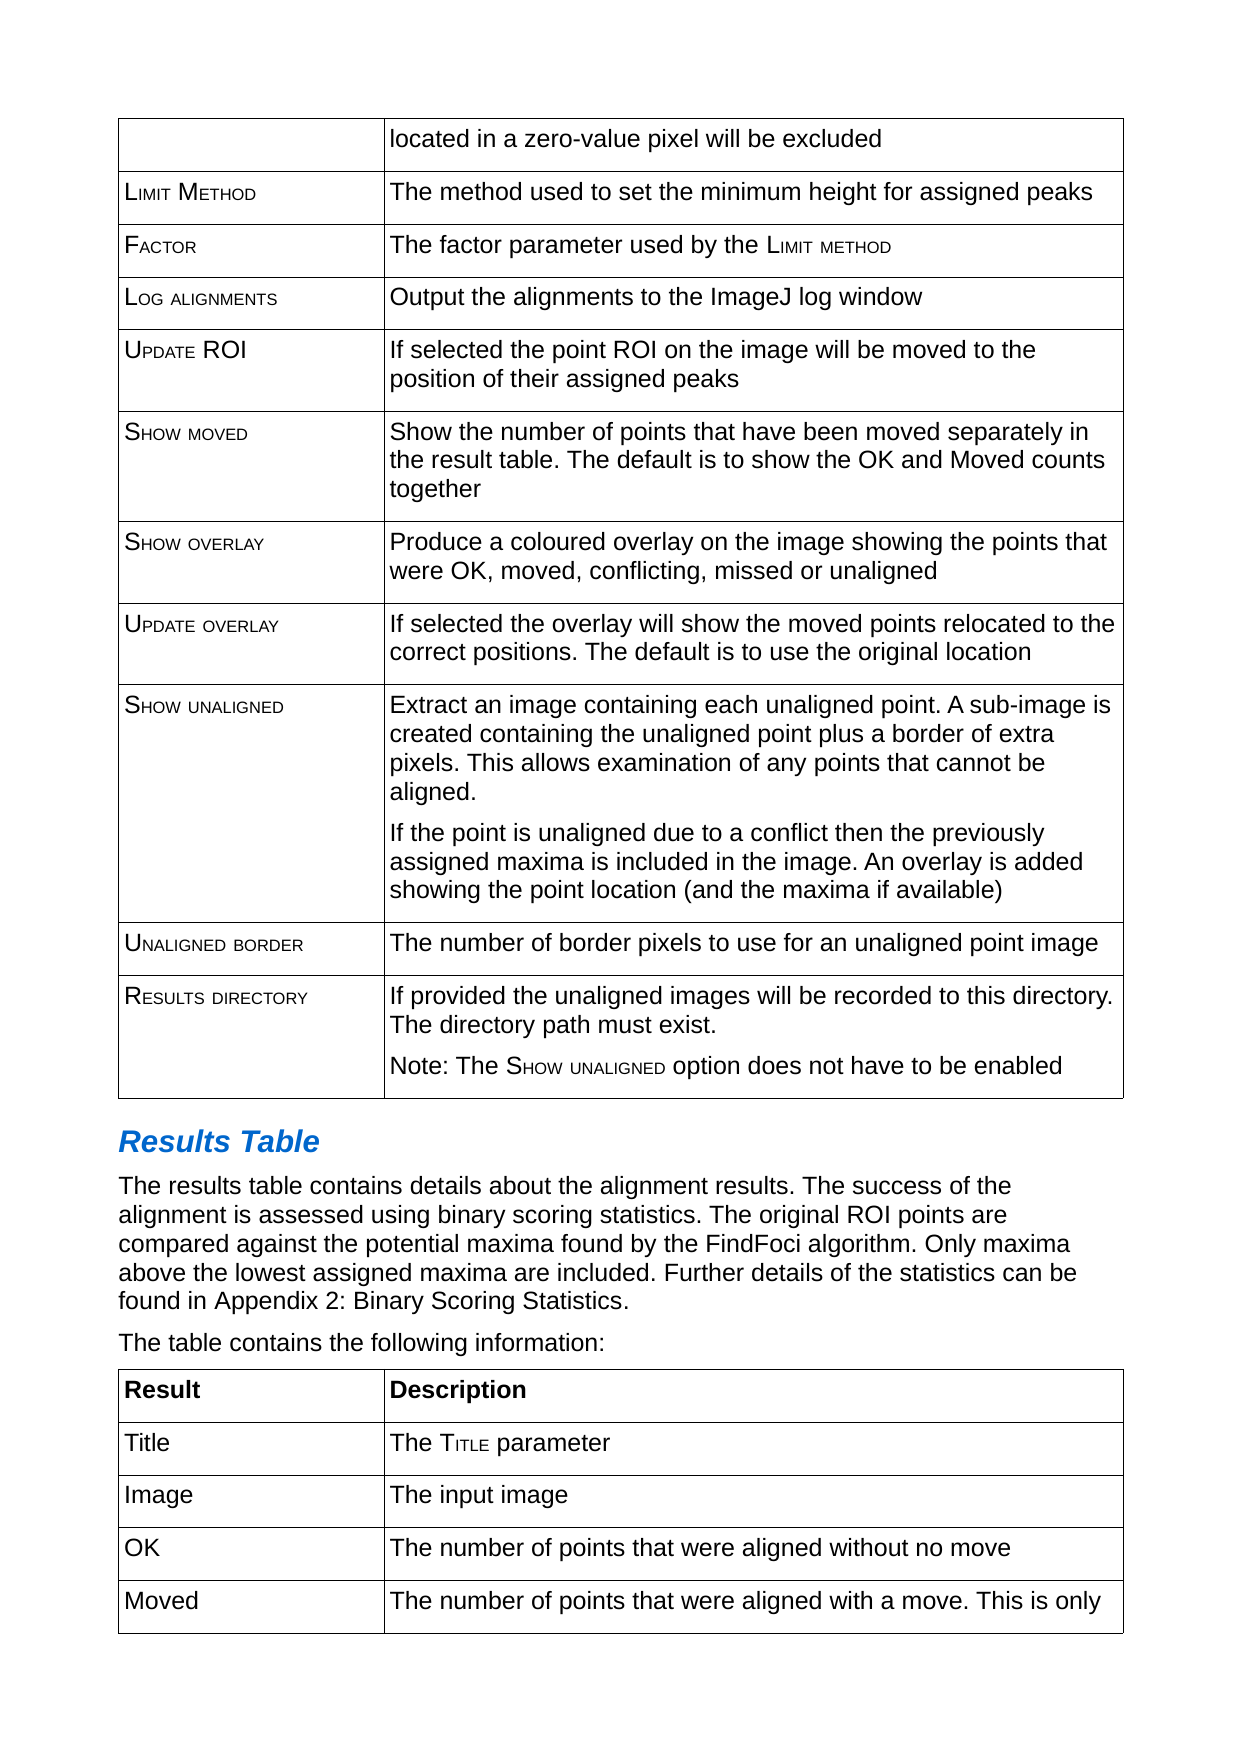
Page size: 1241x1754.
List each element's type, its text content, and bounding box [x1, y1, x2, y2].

table_cell Results directory [119, 976, 384, 1098]
table_cell The number of points that were aligned with a move. This is only [385, 1581, 1123, 1633]
table_cell Factor [119, 225, 384, 277]
text The results table contains details about the alignment results. The success of the alignment is assessed using binary scoring statistics. The original ROI points are compared against the potential maxima found by the FindFoci algorithm. Only maxima above the lowest assigned maxima are included. Further details of the statistics can be found in Appendix 2: Binary Scoring Statistics. [118, 1171, 1122, 1315]
subtitle Results Table [118, 1123, 1122, 1159]
table_cell The Title parameter [385, 1423, 1123, 1474]
table_cell If selected the point ROI on the image will be moved to the position of their assigned peaks [385, 330, 1123, 411]
table_cell Update overlay [119, 604, 384, 684]
table_cell Limit Method [119, 172, 384, 224]
table_cell Output the alignments to the ImageJ log window [385, 278, 1123, 329]
table_cell The number of points that were aligned without no move [385, 1528, 1123, 1580]
table_cell Log alignments [119, 278, 384, 329]
table_cell The input image [385, 1476, 1123, 1527]
table_header Description [385, 1370, 1123, 1422]
table_cell If provided the unaligned images will be recorded to this directory. The directory path must exist. Note: The Show unaligned option does not have to be enabled [385, 976, 1123, 1098]
table_cell Produce a coloured overlay on the image showing the points that were OK, moved, conflicting, missed or unaligned [385, 522, 1123, 603]
table_cell Show unaligned [119, 685, 384, 922]
table_cell OK [119, 1528, 384, 1580]
table_cell Show overlay [119, 522, 384, 603]
table_cell [119, 119, 384, 171]
table_cell Title [119, 1423, 384, 1474]
table_cell Unaligned border [119, 923, 384, 975]
table_cell The number of border pixels to use for an unaligned point image [385, 923, 1123, 975]
table_cell Show the number of points that have been moved separately in the result table. The default is to show the OK and Moved counts together [385, 412, 1123, 521]
table_cell Image [119, 1476, 384, 1527]
table_cell Update ROI [119, 330, 384, 411]
table_cell The factor parameter used by the Limit method [385, 225, 1123, 277]
table_cell The method used to set the minimum height for assigned peaks [385, 172, 1123, 224]
table_cell Extract an image containing each unaligned point. A sub-image is created containing the unaligned point plus a border of extra pixels. This allows examination of any points that cannot be aligned. If the point is unaligned due to a conflict then the previously assigned maxima is included in the image. An overlay is added showing the point location (and the maxima if available) [385, 685, 1123, 922]
table_cell Show moved [119, 412, 384, 521]
table_cell Moved [119, 1581, 384, 1633]
text The table contains the following information: [118, 1328, 1122, 1356]
table_cell If selected the overlay will show the moved points relocated to the correct positions. The default is to use the original location [385, 604, 1123, 684]
table_header Result [119, 1370, 384, 1422]
table_cell located in a zero-value pixel will be excluded [385, 119, 1123, 171]
